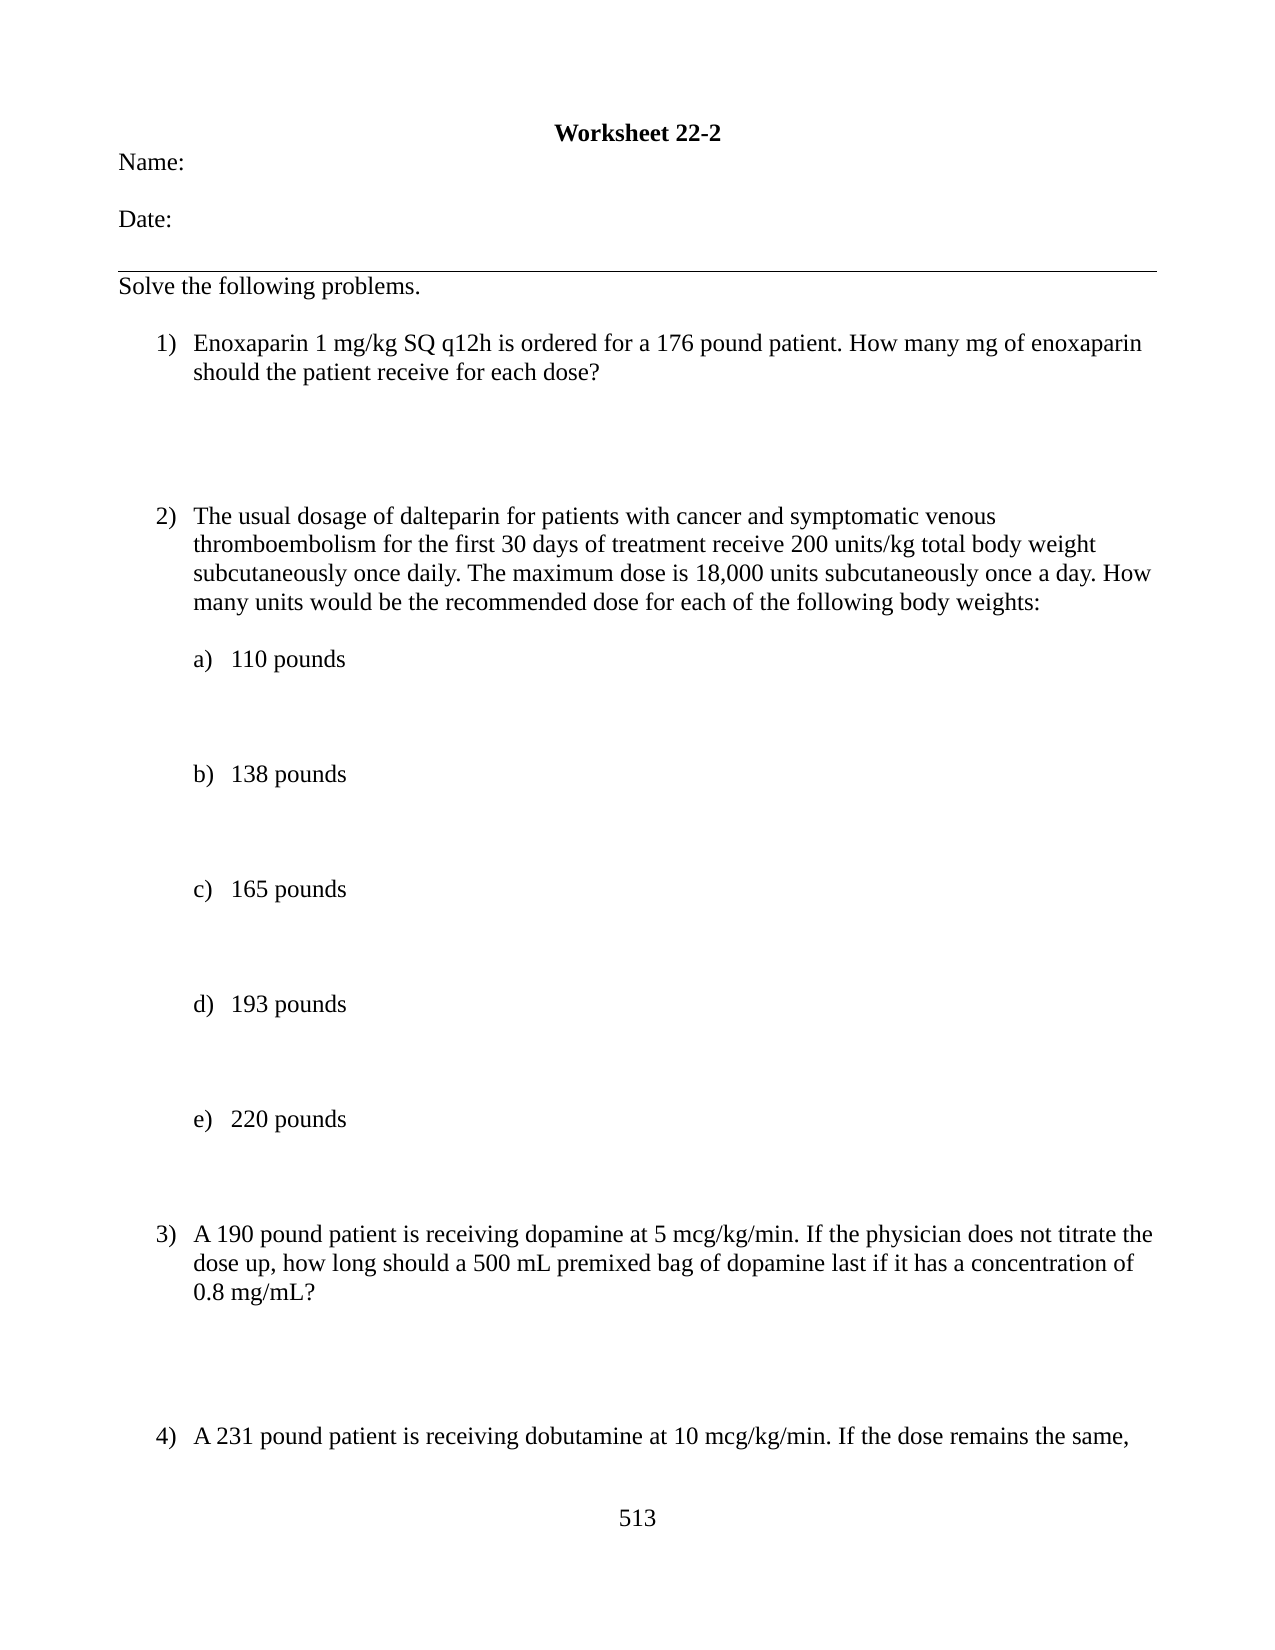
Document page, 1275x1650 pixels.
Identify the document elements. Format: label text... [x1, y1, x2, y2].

list 110 pounds [193, 644, 1157, 673]
text Name: [118, 147, 1157, 176]
list Enoxaparin 1 mg/kg SQ q12h is ordered for a 176 pound patient. How many mg of enoxaparin should the patient receive for each dose? [156, 328, 1157, 386]
list A 231 pound patient is receiving dobutamine at 10 mcg/kg/min. If the dose remains the same, [156, 1421, 1157, 1449]
list 220 pounds [193, 1104, 1157, 1133]
list 138 pounds [193, 759, 1157, 788]
list A 190 pound patient is receiving dopamine at 5 mcg/kg/min. If the physician does not titrate the dose up, how long should a 500 mL premixed bag of dopamine last if it has a concentration of 0.8 mg/mL? [156, 1219, 1157, 1306]
list 193 pounds [193, 989, 1157, 1018]
text Date: [118, 204, 1157, 233]
text Worksheet 22-2 [118, 118, 1157, 147]
list The usual dosage of dalteparin for patients with cancer and symptomatic venous thromboembolism for the first 30 days of treatment receive 200 units/kg total body weight subcutaneously once daily. The maximum dose is 18,000 units subcutaneously once a day. How many units would be the recommended dose for each of the following body weights: [156, 501, 1157, 616]
text Solve the following problems. [118, 272, 1157, 299]
list 165 pounds [193, 874, 1157, 903]
